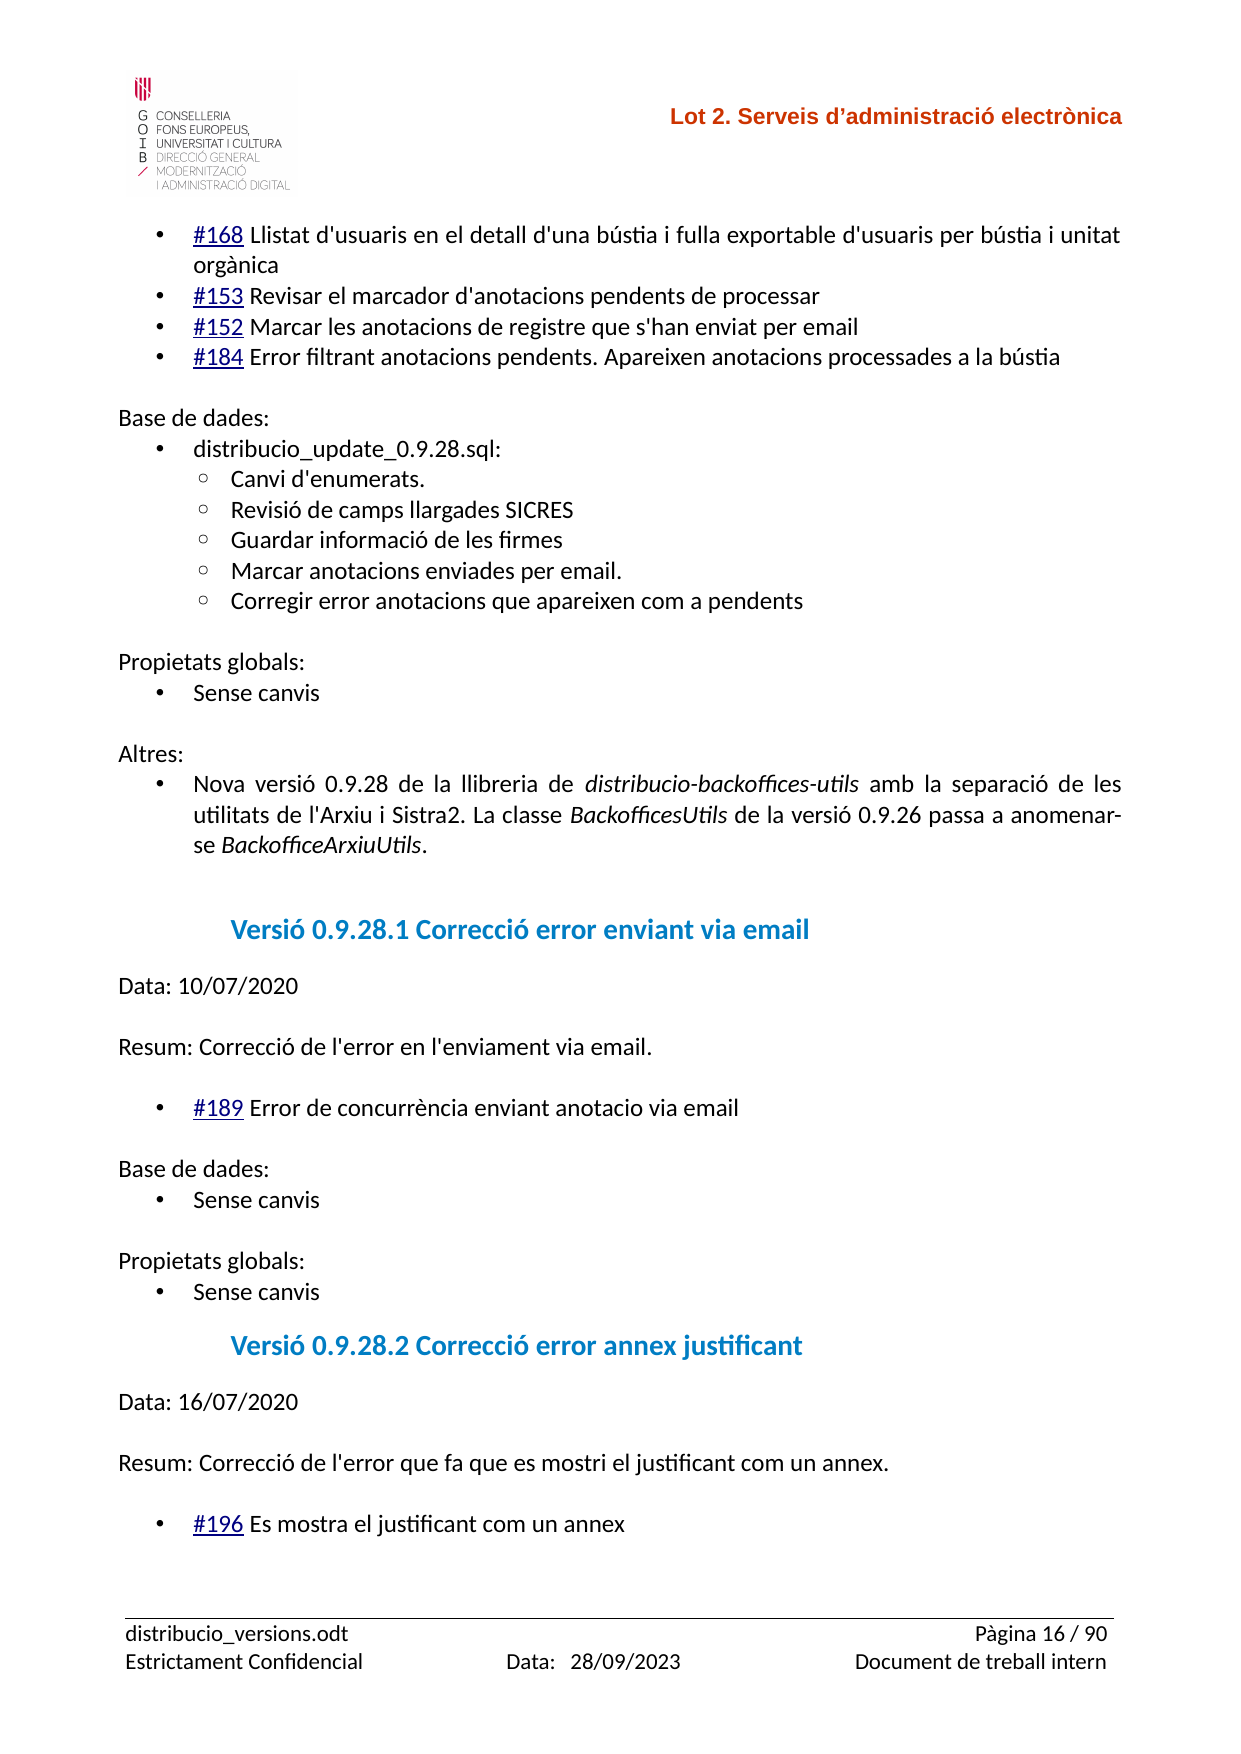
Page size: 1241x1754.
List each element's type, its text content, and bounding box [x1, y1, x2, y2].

list Corregir error anotacions que apareixen com a pendents [193, 585, 1122, 616]
subtitle Versió 0.9.28.2 Correcció error annex justificant [153, 1327, 1122, 1362]
list #152 Marcar les anotacions de registre que s'han enviat per email [156, 311, 1122, 341]
list distribucio_update_0.9.28.sql: [156, 433, 1122, 463]
text Base de dades: [118, 1154, 1122, 1184]
list Sense canvis [156, 1184, 1122, 1215]
list #196 Es mostra el justificant com un annex [156, 1508, 1122, 1539]
list #153 Revisar el marcador d'anotacions pendents de processar [156, 280, 1122, 311]
subtitle Versió 0.9.28.1 Correcció error enviant via email [153, 911, 1122, 947]
text Propietats globals: [118, 646, 1122, 677]
list #189 Error de concurrència enviant anotacio via email [156, 1093, 1122, 1123]
text Resum: Correcció de l'error en l'enviament via email. [118, 1032, 1122, 1062]
text Propietats globals: [118, 1245, 1122, 1276]
text Base de dades: [118, 402, 1122, 433]
text Data: 16/07/2020 [118, 1386, 1122, 1417]
list Sense canvis [156, 677, 1122, 707]
text Resum: Correcció de l'error que fa que es mostri el justificant com un annex. [118, 1447, 1122, 1478]
picture [126, 70, 299, 197]
list Marcar anotacions enviades per email. [193, 555, 1122, 585]
list Revisió de camps llargades SICRES [193, 494, 1122, 524]
list Canvi d'enumerats. [193, 463, 1122, 494]
list Nova versió 0.9.28 de la llibreria de distribucio-backoffices-utils amb la separació de les utilitats de l'Arxiu i Sistra2. La classe BackofficesUtils de la versió 0.9.26 passa a anomenar-se BackofficeArxiuUtils. [156, 768, 1122, 860]
text Data: 10/07/2020 [118, 971, 1122, 1001]
list #168 Llistat d'usuaris en el detall d'una bústia i fulla exportable d'usuaris per bústia i unitat orgànica [156, 219, 1122, 280]
list #184 Error filtrant anotacions pendents. Apareixen anotacions processades a la bústia [156, 341, 1122, 372]
text Altres: [118, 738, 1122, 768]
list Guardar informació de les firmes [193, 524, 1122, 555]
list Sense canvis [156, 1276, 1122, 1306]
